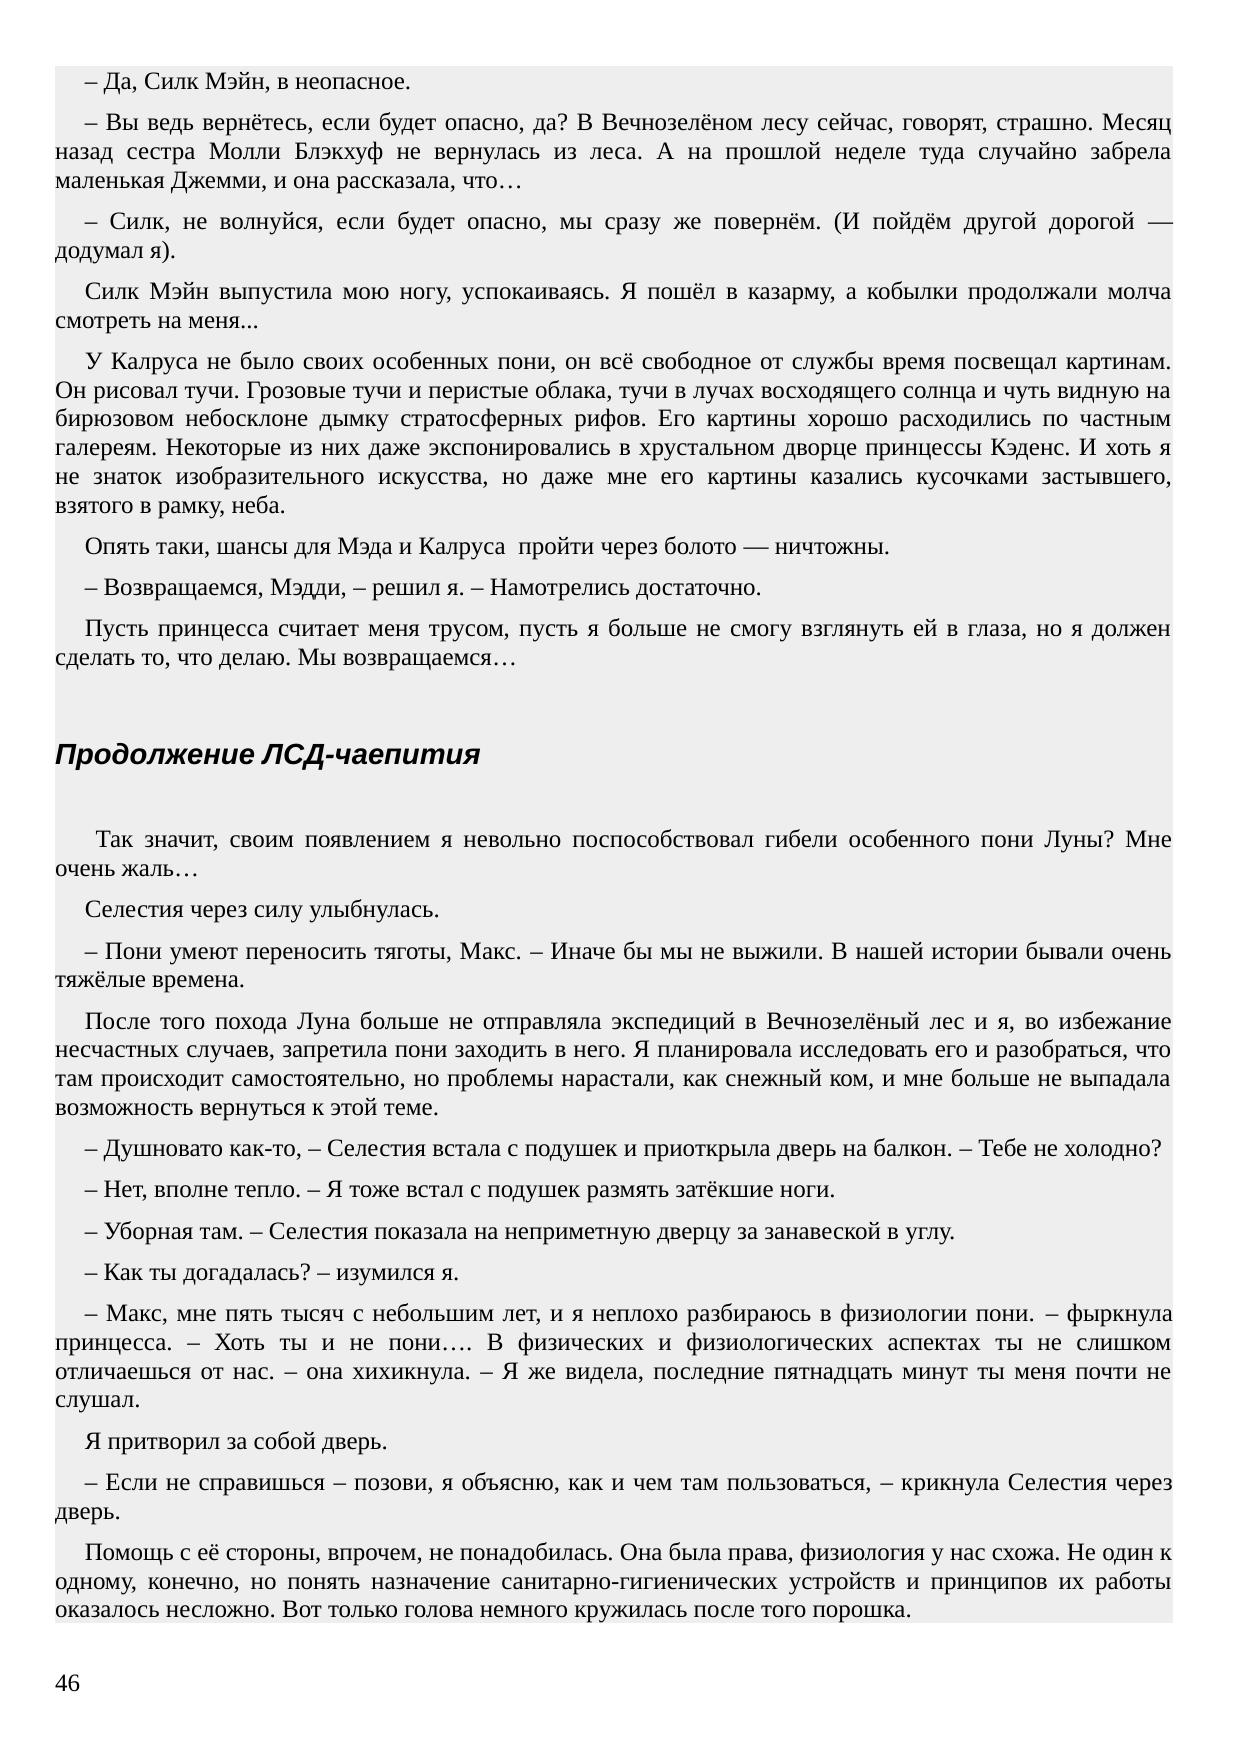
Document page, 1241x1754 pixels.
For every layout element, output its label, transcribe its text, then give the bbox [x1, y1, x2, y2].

text – Возвращаемся, Мэдди, – решил я. – Намотрелись достаточно. [55, 572, 1173, 601]
text – Макс, мне пять тысяч с небольшим лет, и я неплохо разбираюсь в физиологии пони. – фыркнула принцесса. – Хоть ты и не пони…. В физических и физиологических аспектах ты не слишком отличаешься от нас. – она хихикнула. – Я же видела, последние пятнадцать минут ты меня почти не слушал. [55, 1298, 1173, 1413]
text – Уборная там. – Селестия показала на неприметную дверцу за занавеской в углу. [55, 1216, 1173, 1244]
text Опять таки, шансы для Мэда и Калруса пройти через болото — ничтожны. [55, 531, 1173, 560]
text Селестия через силу улыбнулась. [55, 894, 1173, 923]
text – Как ты догадалась? – изумился я. [55, 1257, 1173, 1286]
text После того похода Луна больше не отправляла экспедиций в Вечнозелёный лес и я, во избежание несчастных случаев, запретила пони заходить в него. Я планировала исследовать его и разобраться, что там происходит самостоятельно, но проблемы нарастали, как снежный ком, и мне больше не выпадала возможность вернуться к этой теме. [55, 1006, 1173, 1121]
text Пусть принцесса считает меня трусом, пусть я больше не смогу взглянуть ей в глаза, но я должен сделать то, что делаю. Мы возвращаемся… [55, 613, 1173, 671]
text Так значит, своим появлением я невольно поспособствовал гибели особенного пони Луны? Мне очень жаль… [55, 824, 1173, 882]
text Силк Мэйн выпустила мою ногу, успокаиваясь. Я пошёл в казарму, а кобылки продолжали молча смотреть на меня... [55, 276, 1173, 333]
text – Пони умеют переносить тяготы, Макс. – Иначе бы мы не выжили. В нашей истории бывали очень тяжёлые времена. [55, 936, 1173, 993]
text – Силк, не волнуйся, если будет опасно, мы сразу же повернём. (И пойдём другой дорогой — додумал я). [55, 206, 1173, 263]
text Помощь с её стороны, впрочем, не понадобилась. Она была права, физиология у нас схожа. Не один к одному, конечно, но понять назначение санитарно-гигиенических устройств и принципов их работы оказалось несложно. Вот только голова немного кружилась после того порошка. [55, 1537, 1173, 1623]
text – Если не справишься – позови, я объясню, как и чем там пользоваться, – крикнула Селестия через дверь. [55, 1467, 1173, 1524]
text – Нет, вполне тепло. – Я тоже встал с подушек размять затёкшие ноги. [55, 1174, 1173, 1203]
text Я притворил за собой дверь. [55, 1426, 1173, 1454]
text У Калруса не было своих особенных пони, он всё свободное от службы время посвещал картинам. Он рисовал тучи. Грозовые тучи и перистые облака, тучи в лучах восходящего солнца и чуть видную на бирюзовом небосклоне дымку стратосферных рифов. Его картины хорошо расходились по частным галереям. Некоторые из них даже экспонировались в хрустальном дворце принцессы Кэденс. И хоть я не знаток изобразительного искусства, но даже мне его картины казались кусочками застывшего, взятого в рамку, неба. [55, 346, 1173, 518]
text – Душновато как-то, – Селестия встала с подушек и приоткрыла дверь на балкон. – Тебе не холодно? [55, 1133, 1173, 1162]
text – Вы ведь вернётесь, если будет опасно, да? В Вечнозелёном лесу сейчас, говорят, страшно. Месяц назад сестра Молли Блэкхуф не вернулась из леса. А на прошлой неделе туда случайно забрела маленькая Джемми, и она рассказала, что… [55, 107, 1173, 193]
subtitle Продолжение ЛСД-чаепития [55, 737, 1173, 771]
text – Да, Силк Мэйн, в неопасное. [55, 66, 1173, 95]
